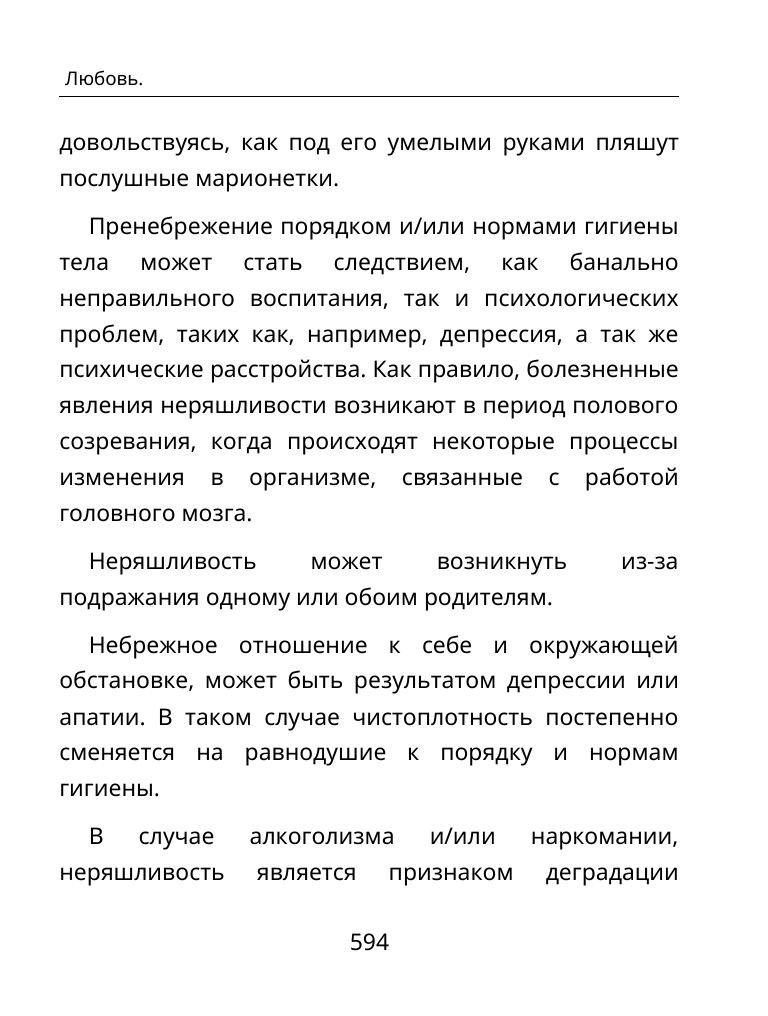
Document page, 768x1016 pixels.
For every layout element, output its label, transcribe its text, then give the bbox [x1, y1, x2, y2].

text Неряшливость может возникнуть из-за подражания одному или обоим родителям. [59, 545, 679, 612]
text В случае алкоголизма и/или наркомании, неряшливость является признаком деградации [59, 820, 679, 887]
text Небрежное отношение к себе и окружающей обстановке, может быть результатом депрессии или апатии. В таком случае чистоплотность постепенно сменяется на равнодушие к порядку и нормам гигиены. [59, 628, 679, 803]
text довольствуясь, как под его умелыми руками пляшут послушные марионетки. [59, 126, 679, 193]
text Пренебрежение порядком и/или нормами гигиены тела может стать следствием, как банально неправильного воспитания, так и психологических проблем, таких как, например, депрессия, а так же психические расстройства. Как правило, болезненные явления неряшливости возникают в период полового созревания, когда происходят некоторые процессы изменения в организме, связанные с работой головного мозга. [59, 210, 679, 528]
